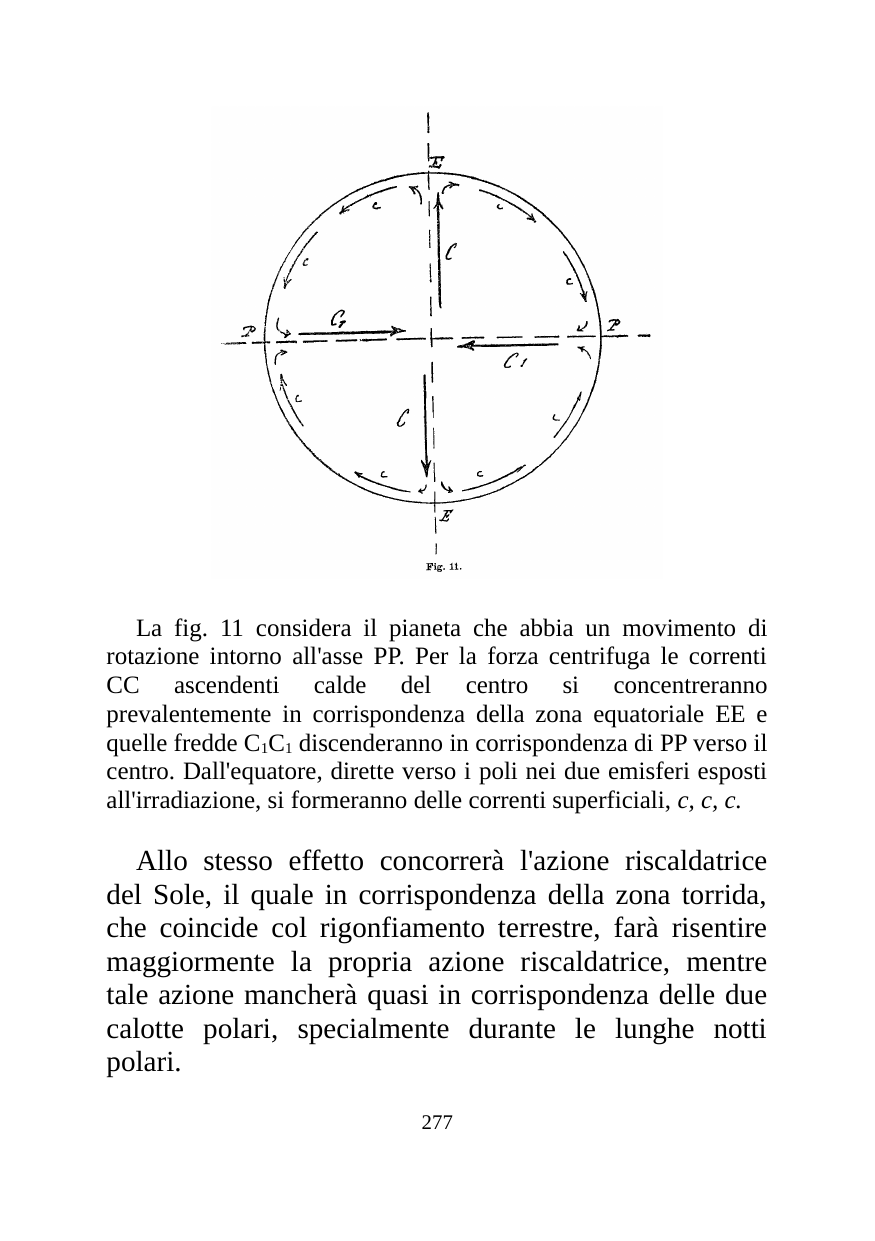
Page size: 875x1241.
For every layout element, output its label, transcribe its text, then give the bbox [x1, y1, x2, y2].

text Allo stesso effetto concorrerà l'azione riscaldatrice del Sole, il quale in corrispondenza della zona torrida, che coincide col rigonfiamento terrestre, farà risentire maggiormente la propria azione riscaldatrice, mentre tale azione mancherà quasi in corrispondenza delle due calotte polari, specialmente durante le lunghe notti polari. [106, 843, 768, 1078]
picture [211, 106, 663, 579]
text La fig. 11 considera il pianeta che abbia un movimento di rotazione intorno all'asse PP. Per la forza centrifuga le correnti CC ascendenti calde del centro si concentreranno prevalentemente in corrispondenza della zona equatoriale EE e quelle fredde C1C1 discenderanno in corrispondenza di PP verso il centro. Dall'equatore, dirette verso i poli nei due emisferi esposti all'irradiazione, si formeranno delle correnti superficiali, c, c, c. [106, 613, 768, 814]
